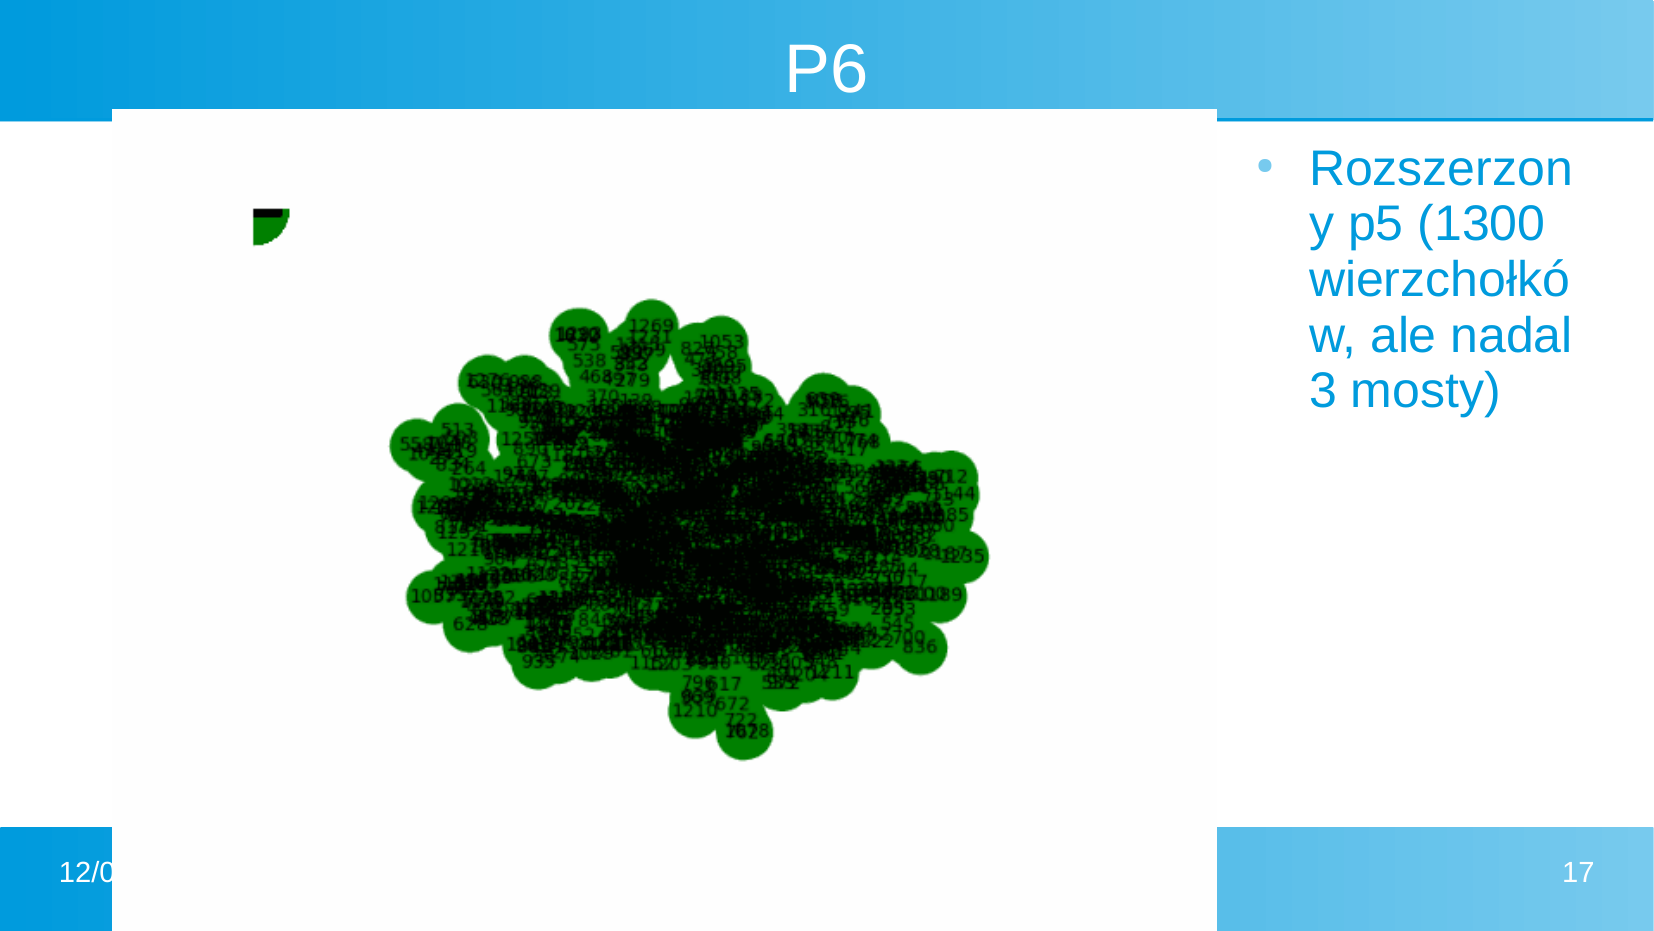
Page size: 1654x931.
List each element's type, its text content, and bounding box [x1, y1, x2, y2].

list Rozszerzony p5 (1300 wierzchołków, ale nadal 3 mosty) [1238, 139, 1576, 751]
picture [112, 109, 1217, 931]
title P6 [59, 29, 1595, 108]
